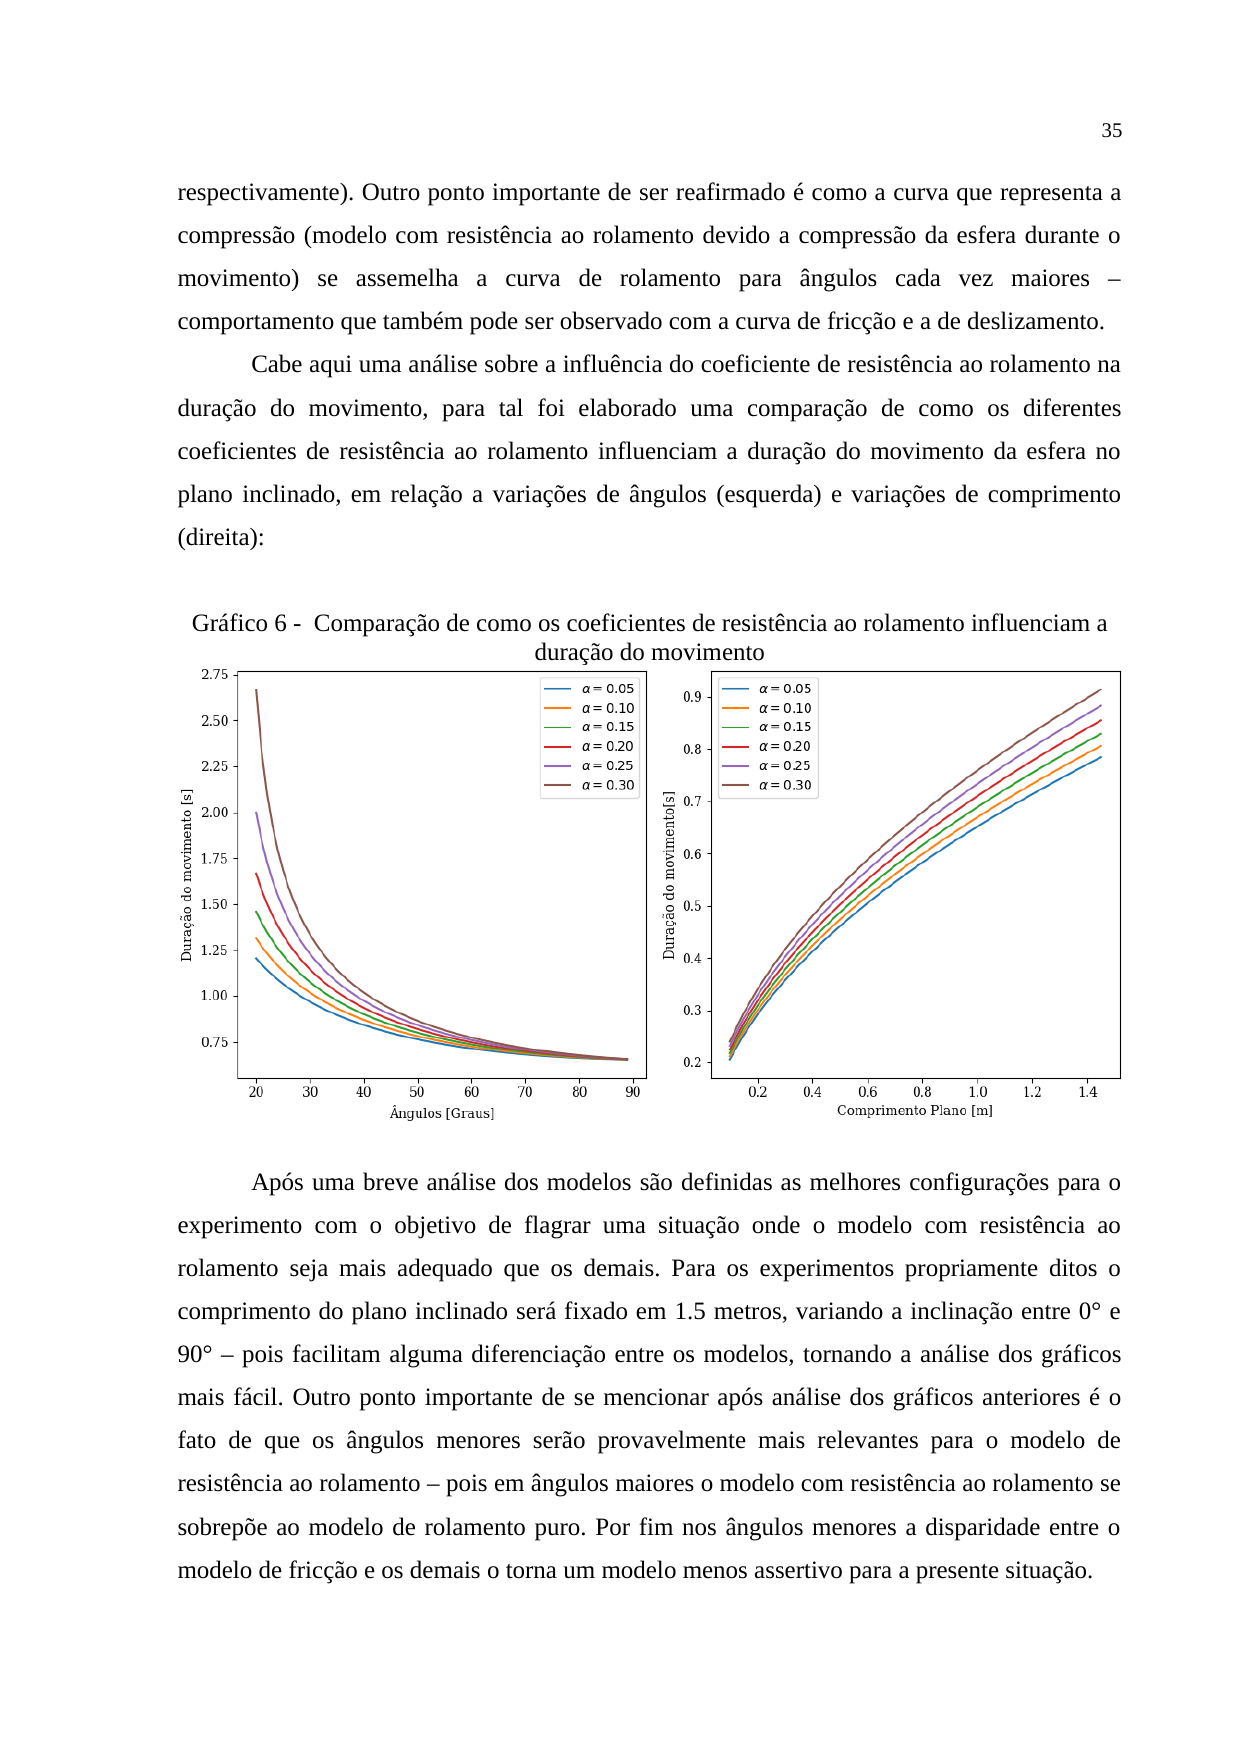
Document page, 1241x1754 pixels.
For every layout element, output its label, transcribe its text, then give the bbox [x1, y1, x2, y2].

text Cabe aqui uma análise sobre a influência do coeficiente de resistência ao rolamento na duração do movimento, para tal foi elaborado uma comparação de como os diferentes coeficientes de resistência ao rolamento influenciam a duração do movimento da esfera no plano inclinado, em relação a variações de ângulos (esquerda) e variações de comprimento (direita): [177, 349, 1122, 551]
text Gráfico 6 - Comparação de como os coeficientes de resistência ao rolamento influenciam a duração do movimento [177, 608, 1122, 665]
picture [177, 665, 1123, 1124]
text respectivamente). Outro ponto importante de ser reafirmado é como a curva que representa a compressão (modelo com resistência ao rolamento devido a compressão da esfera durante o movimento) se assemelha a curva de rolamento para ângulos cada vez maiores – comportamento que também pode ser observado com a curva de fricção e a de deslizamento. [177, 177, 1122, 335]
text Após uma breve análise dos modelos são definidas as melhores configurações para o experimento com o objetivo de flagrar uma situação onde o modelo com resistência ao rolamento seja mais adequado que os demais. Para os experimentos propriamente ditos o comprimento do plano inclinado será fixado em 1.5 metros, variando a inclinação entre 0° e 90° – pois facilitam alguma diferenciação entre os modelos, tornando a análise dos gráficos mais fácil. Outro ponto importante de se mencionar após análise dos gráficos anteriores é o fato de que os ângulos menores serão provavelmente mais relevantes para o modelo de resistência ao rolamento – pois em ângulos maiores o modelo com resistência ao rolamento se sobrepõe ao modelo de rolamento puro. Por fim nos ângulos menores a disparidade entre o modelo de fricção e os demais o torna um modelo menos assertivo para a presente situação. [177, 1167, 1122, 1583]
